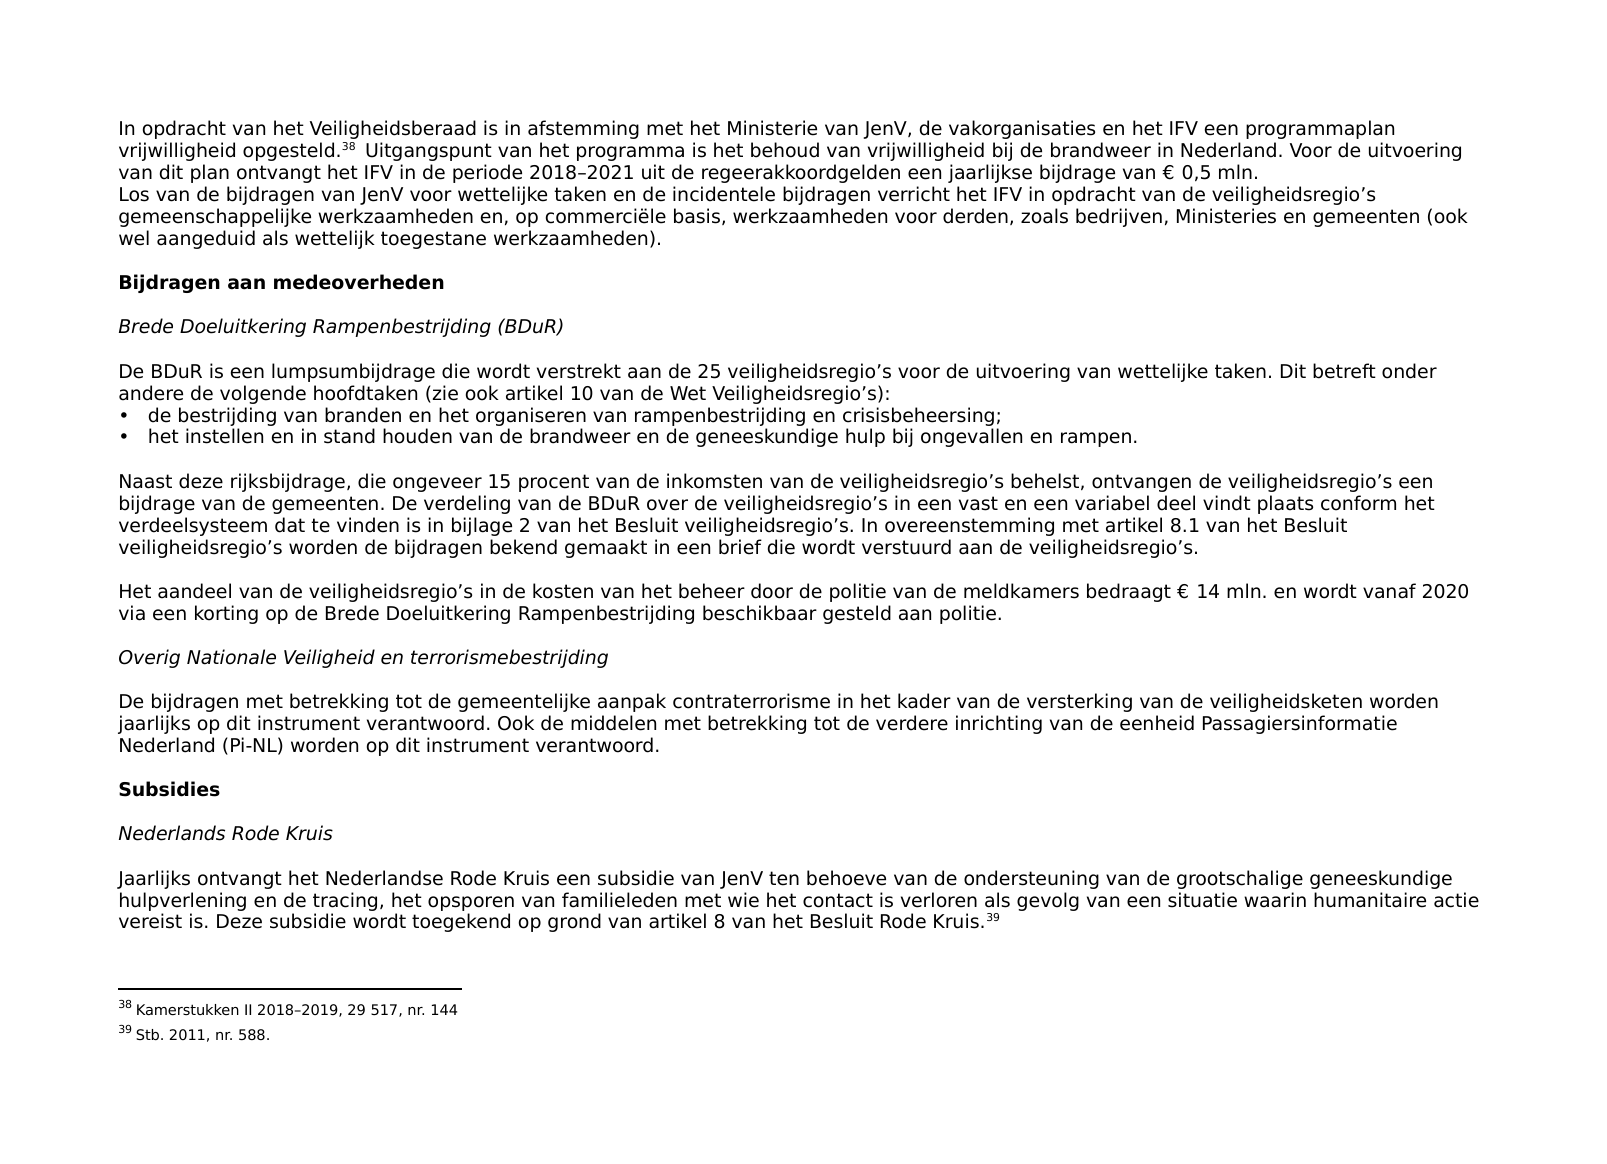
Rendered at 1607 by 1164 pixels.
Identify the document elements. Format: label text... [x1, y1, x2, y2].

text Kamerstukken II 2018–2019, 29 517, nr. 144 [118, 998, 1488, 1020]
subtitle Bijdragen aan medeoverheden [118, 272, 1488, 294]
text De bijdragen met betrekking tot de gemeentelijke aanpak contraterrorisme in het kader van de versterking van de veiligheidsketen worden jaarlijks op dit instrument verantwoord. Ook de middelen met betrekking tot de verdere inrichting van de eenheid Passagiersinformatie Nederland (Pi-NL) worden op dit instrument verantwoord. [118, 691, 1488, 757]
text • het instellen en in stand houden van de brandweer en de geneeskundige hulp bij ongevallen en rampen. [118, 426, 1488, 448]
text Los van de bijdragen van JenV voor wettelijke taken en de incidentele bijdragen verricht het IFV in opdracht van de veiligheidsregio’s gemeenschappelijke werkzaamheden en, op commerciële basis, werkzaamheden voor derden, zoals bedrijven, Ministeries en gemeenten (ook wel aangeduid als wettelijk toegestane werkzaamheden). [118, 184, 1488, 250]
text Stb. 2011, nr. 588. [118, 1023, 1488, 1045]
subtitle Nederlands Rode Kruis [118, 823, 1488, 845]
subtitle Overig Nationale Veiligheid en terrorismebestrijding [118, 647, 1488, 669]
subtitle Brede Doeluitkering Rampenbestrijding (BDuR) [118, 316, 1488, 338]
text De BDuR is een lumpsumbijdrage die wordt verstrekt aan de 25 veiligheidsregio’s voor de uitvoering van wettelijke taken. Dit betreft onder andere de volgende hoofdtaken (zie ook artikel 10 van de Wet Veiligheidsregio’s): [118, 361, 1488, 404]
text Het aandeel van de veiligheidsregio’s in de kosten van het beheer door de politie van de meldkamers bedraagt € 14 mln. en wordt vanaf 2020 via een korting op de Brede Doeluitkering Rampenbestrijding beschikbaar gesteld aan politie. [118, 581, 1488, 625]
text Naast deze rijksbijdrage, die ongeveer 15 procent van de inkomsten van de veiligheidsregio’s behelst, ontvangen de veiligheidsregio’s een bijdrage van de gemeenten. De verdeling van de BDuR over de veiligheidsregio’s in een vast en een variabel deel vindt plaats conform het verdeelsysteem dat te vinden is in bijlage 2 van het Besluit veiligheidsregio’s. In overeenstemming met artikel 8.1 van het Besluit veiligheidsregio’s worden de bijdragen bekend gemaakt in een brief die wordt verstuurd aan de veiligheidsregio’s. [118, 471, 1488, 558]
subtitle Subsidies [118, 779, 1488, 801]
text In opdracht van het Veiligheidsberaad is in afstemming met het Ministerie van JenV, de vakorganisaties en het IFV een programmaplan vrijwilligheid opgesteld. Uitgangspunt van het programma is het behoud van vrijwilligheid bij de brandweer in Nederland. Voor de uitvoering van dit plan ontvangt het IFV in de periode 2018–2021 uit de regeerakkoordgelden een jaarlijkse bijdrage van € 0,5 mln. [118, 118, 1488, 184]
text Jaarlijks ontvangt het Nederlandse Rode Kruis een subsidie van JenV ten behoeve van de ondersteuning van de grootschalige geneeskundige hulpverlening en de tracing, het opsporen van familieleden met wie het contact is verloren als gevolg van een situatie waarin humanitaire actie vereist is. Deze subsidie wordt toegekend op grond van artikel 8 van het Besluit Rode Kruis. [118, 867, 1488, 933]
text • de bestrijding van branden en het organiseren van rampenbestrijding en crisisbeheersing; [118, 404, 1488, 426]
